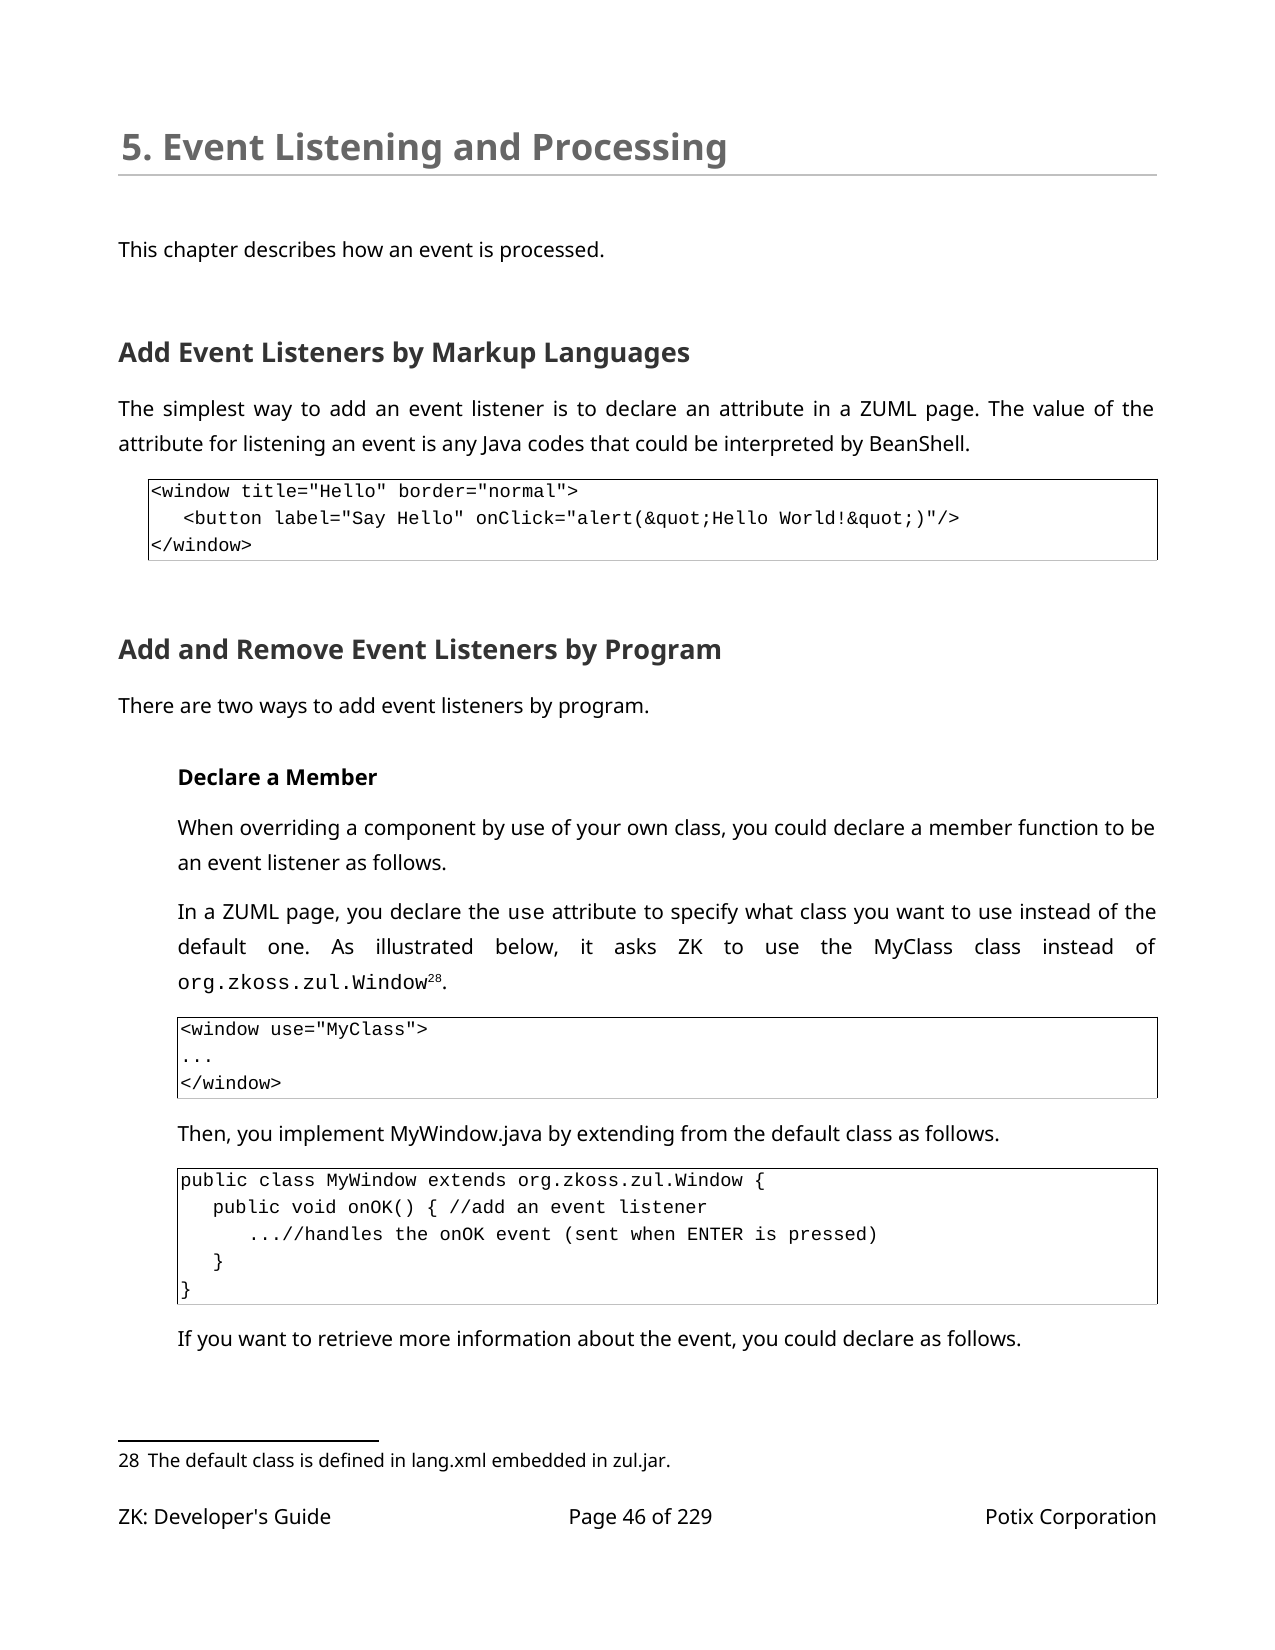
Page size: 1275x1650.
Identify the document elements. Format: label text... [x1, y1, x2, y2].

text <window use="MyClass"> [178, 1018, 1157, 1041]
text ...//handles the onOK event (sent when ENTER is pressed) [178, 1222, 1157, 1246]
text } [178, 1249, 1157, 1274]
text If you want to retrieve more information about the event, you could declare as follows. [177, 1324, 1157, 1353]
text Then, you implement MyWindow.java by extending from the default class as follows. [177, 1119, 1157, 1147]
text </window> [178, 1071, 1157, 1098]
text In a ZUML page, you declare the use attribute to specify what class you want to use instead of the default one. As illustrated below, it asks ZK to use the MyClass class instead of org.zkoss.zul.Window. [177, 897, 1157, 996]
subtitle Declare a Member [177, 762, 1157, 792]
text <button label="Say Hello" onClick="alert(&quot;Hello World!&quot;)"/> [149, 506, 1157, 530]
text public class MyWindow extends org.zkoss.zul.Window { [178, 1169, 1157, 1192]
text The default class is defined in lang.xml embedded in zul.jar. [118, 1447, 1157, 1473]
text } [178, 1277, 1157, 1304]
text The simplest way to add an event listener is to declare an attribute in a ZUML page. The value of the attribute for listening an event is any Java codes that could be interpreted by BeanShell. [118, 394, 1157, 458]
text </window> [149, 533, 1157, 560]
subtitle Add and Remove Event Listeners by Program [118, 631, 1157, 668]
text ... [178, 1044, 1157, 1068]
text public void onOK() { //add an event listener [178, 1195, 1157, 1219]
text When overriding a component by use of your own class, you could declare a member function to be an event listener as follows. [177, 813, 1157, 876]
text This chapter describes how an event is processed. [118, 235, 1157, 263]
text <window title="Hello" border="normal"> [149, 480, 1157, 503]
text There are two ways to add event listeners by program. [118, 691, 1157, 719]
subtitle 5. Event Listening and Processing [118, 118, 1157, 174]
subtitle Add Event Listeners by Markup Languages [118, 334, 1157, 371]
